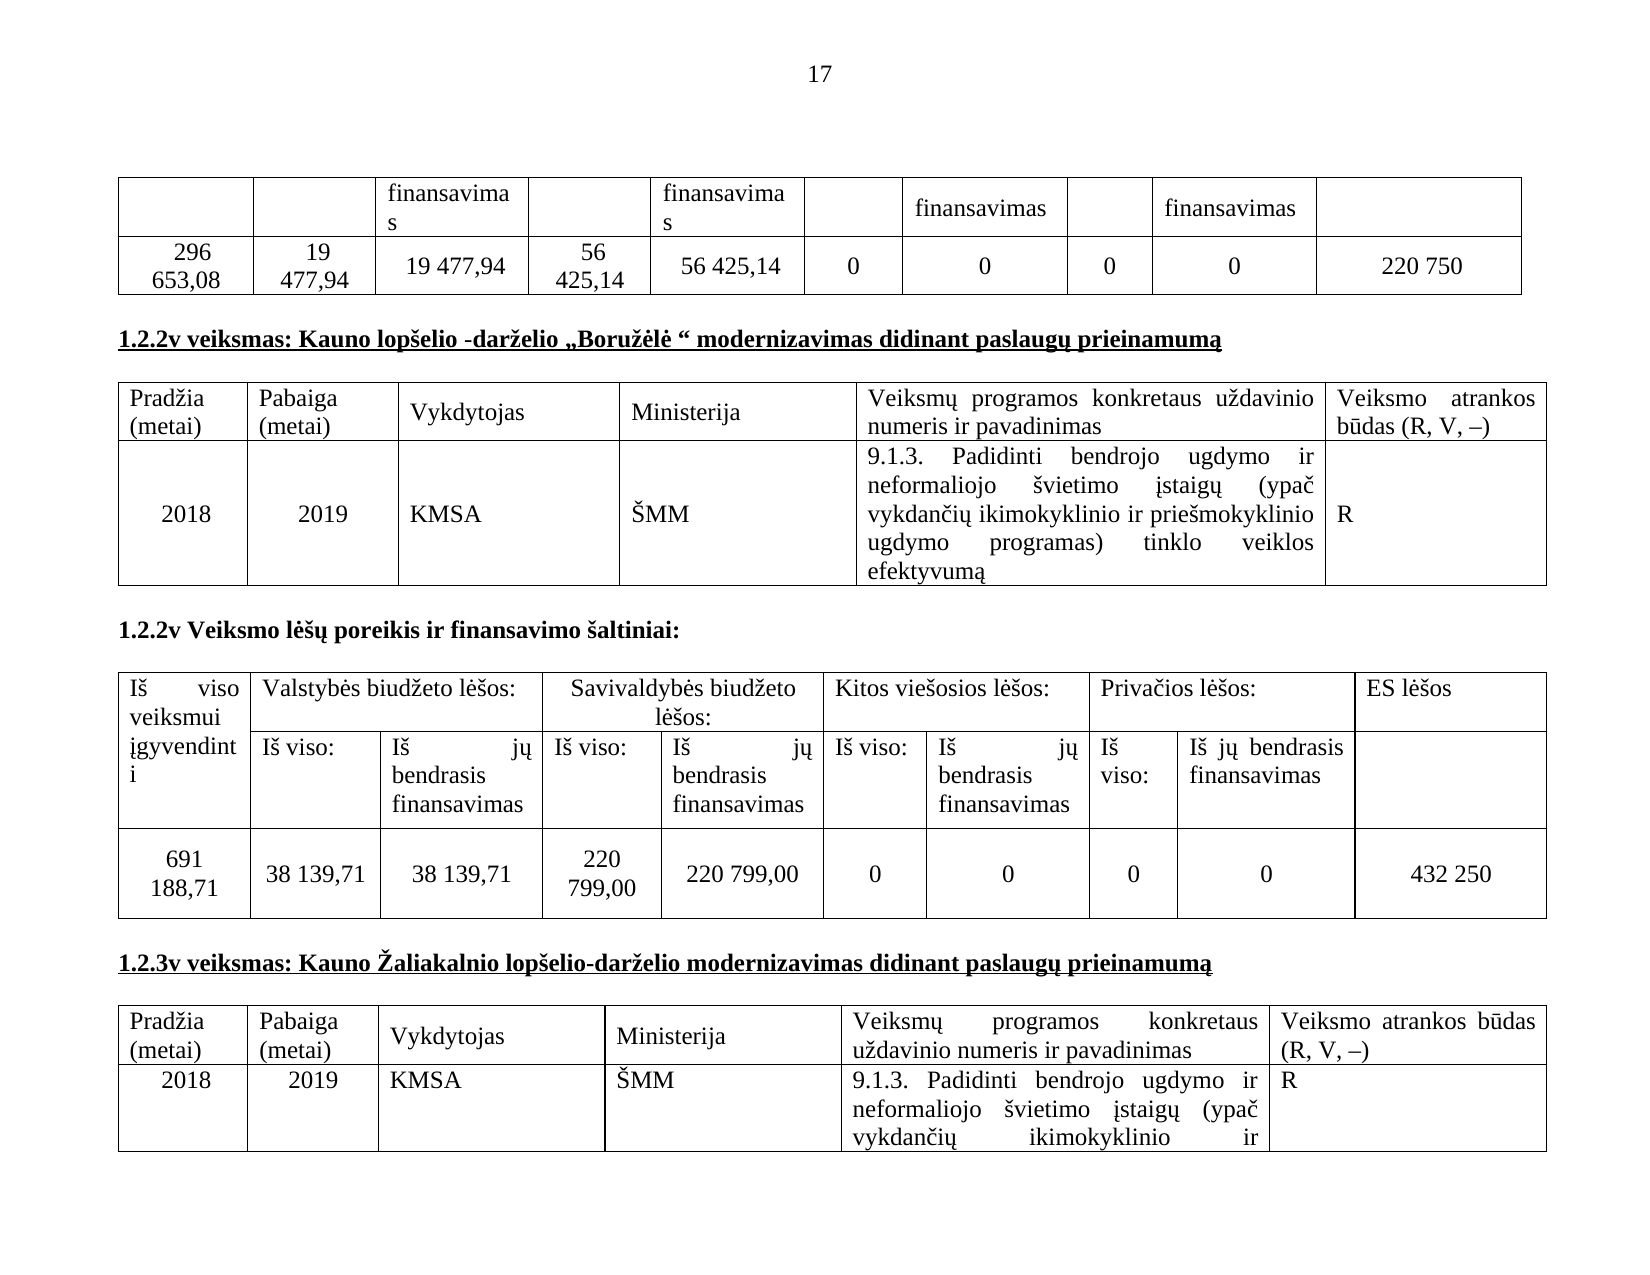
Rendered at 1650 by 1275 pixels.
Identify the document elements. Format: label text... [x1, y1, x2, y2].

table_header [119, 178, 253, 236]
table_cell 0 [1068, 237, 1152, 294]
table_header Veiksmų programos konkretaus uždavinio numeris ir pavadinimas [842, 1006, 1269, 1064]
table_cell 2018 [119, 1065, 247, 1151]
table_cell 0 [1153, 237, 1316, 294]
table_cell finansavimas [1153, 178, 1316, 236]
table_cell KMSA [379, 1065, 604, 1151]
table_header Vykdytojas [399, 383, 619, 440]
table_cell 56 425,14 [651, 237, 804, 294]
table_cell 432 250 [1356, 829, 1546, 918]
table_header Veiksmo atrankos būdas (R, V, –) [1270, 1006, 1546, 1064]
table_header Savivaldybės biudžeto lėšos: [543, 673, 823, 731]
table_cell finansavimas [376, 178, 528, 236]
table_header ES lėšos [1356, 673, 1546, 731]
table_cell Iš viso: [1090, 732, 1177, 828]
table_cell finansavimas [651, 178, 804, 236]
text 1.2.2v Veiksmo lėšų poreikis ir finansavimo šaltiniai: [118, 615, 1521, 643]
table_header Valstybės biudžeto lėšos: [251, 673, 542, 731]
table_cell ŠMM [620, 441, 856, 585]
table_cell 38 139,71 [381, 829, 542, 918]
table_cell 691 188,71 [119, 829, 250, 918]
table_cell [254, 178, 375, 236]
table_header Iš viso veiksmui įgyvendinti [119, 673, 250, 828]
table_cell 9.1.3. Padidinti bendrojo ugdymo ir neformaliojo švietimo įstaigų (ypač vykdančių ikimokyklinio ir [842, 1065, 1269, 1151]
table_cell 220 799,00 [543, 829, 661, 918]
table_cell 56 425,14 [529, 237, 650, 294]
table_cell 19 477,94 [376, 237, 528, 294]
table_cell 2019 [248, 1065, 378, 1151]
table_cell Iš jų bendrasis finansavimas [927, 732, 1089, 828]
table_cell 0 [805, 237, 902, 294]
table_cell 296 653,08 [119, 237, 253, 294]
text 1.2.3v veiksmas: Kauno Žaliakalnio lopšelio-darželio modernizavimas didinant paslaugų prieinamumą [118, 948, 1521, 977]
table_cell 19 477,94 [254, 237, 375, 294]
table_cell 0 [824, 829, 926, 918]
table_header Pradžia (metai) [119, 383, 247, 440]
table_header Kitos viešosios lėšos: [824, 673, 1089, 731]
table_cell ŠMM [606, 1065, 841, 1151]
table_cell KMSA [399, 441, 619, 585]
table_cell Iš jų bendrasis finansavimas [662, 732, 823, 828]
table_cell finansavimas [903, 178, 1067, 236]
table_cell 38 139,71 [251, 829, 380, 918]
table_header Veiksmų programos konkretaus uždavinio numeris ir pavadinimas [857, 383, 1325, 440]
table_cell Iš jų bendrasis finansavimas [381, 732, 542, 828]
table_header Vykdytojas [379, 1006, 604, 1064]
table_cell R [1326, 441, 1546, 585]
text 1.2.2v veiksmas: Kauno lopšelio -darželio „Boružėlė “ modernizavimas didinant paslaugų prieinamumą [118, 324, 1521, 353]
table_header Privačios lėšos: [1090, 673, 1354, 731]
table_header Pradžia (metai) [119, 1006, 247, 1064]
table_cell 220 799,00 [662, 829, 823, 918]
table_cell 220 750 [1317, 237, 1521, 294]
table_header Pabaiga (metai) [248, 383, 398, 440]
table_cell R [1270, 1065, 1546, 1151]
table_cell Iš viso: [543, 732, 661, 828]
table_cell 0 [1090, 829, 1177, 918]
table_cell 0 [903, 237, 1067, 294]
table_header Ministerija [620, 383, 856, 440]
table_cell Iš viso: [824, 732, 926, 828]
table_cell [805, 178, 902, 236]
table_header Ministerija [606, 1006, 841, 1064]
table_cell 0 [1178, 829, 1354, 918]
table_header Veiksmo atrankos būdas (R, V, –) [1326, 383, 1546, 440]
table_cell [1068, 178, 1152, 236]
table_cell 2018 [119, 441, 247, 585]
table_cell 0 [927, 829, 1089, 918]
table_cell [1356, 732, 1546, 828]
table_cell Iš jų bendrasis finansavimas [1178, 732, 1354, 828]
table_cell [529, 178, 650, 236]
table_cell 9.1.3. Padidinti bendrojo ugdymo ir neformaliojo švietimo įstaigų (ypač vykdančių ikimokyklinio ir priešmokyklinio ugdymo programas) tinklo veiklos efektyvumą [857, 441, 1325, 585]
table_header Pabaiga (metai) [248, 1006, 378, 1064]
table_header [1317, 178, 1521, 236]
table_cell Iš viso: [251, 732, 380, 828]
table_cell 2019 [248, 441, 398, 585]
